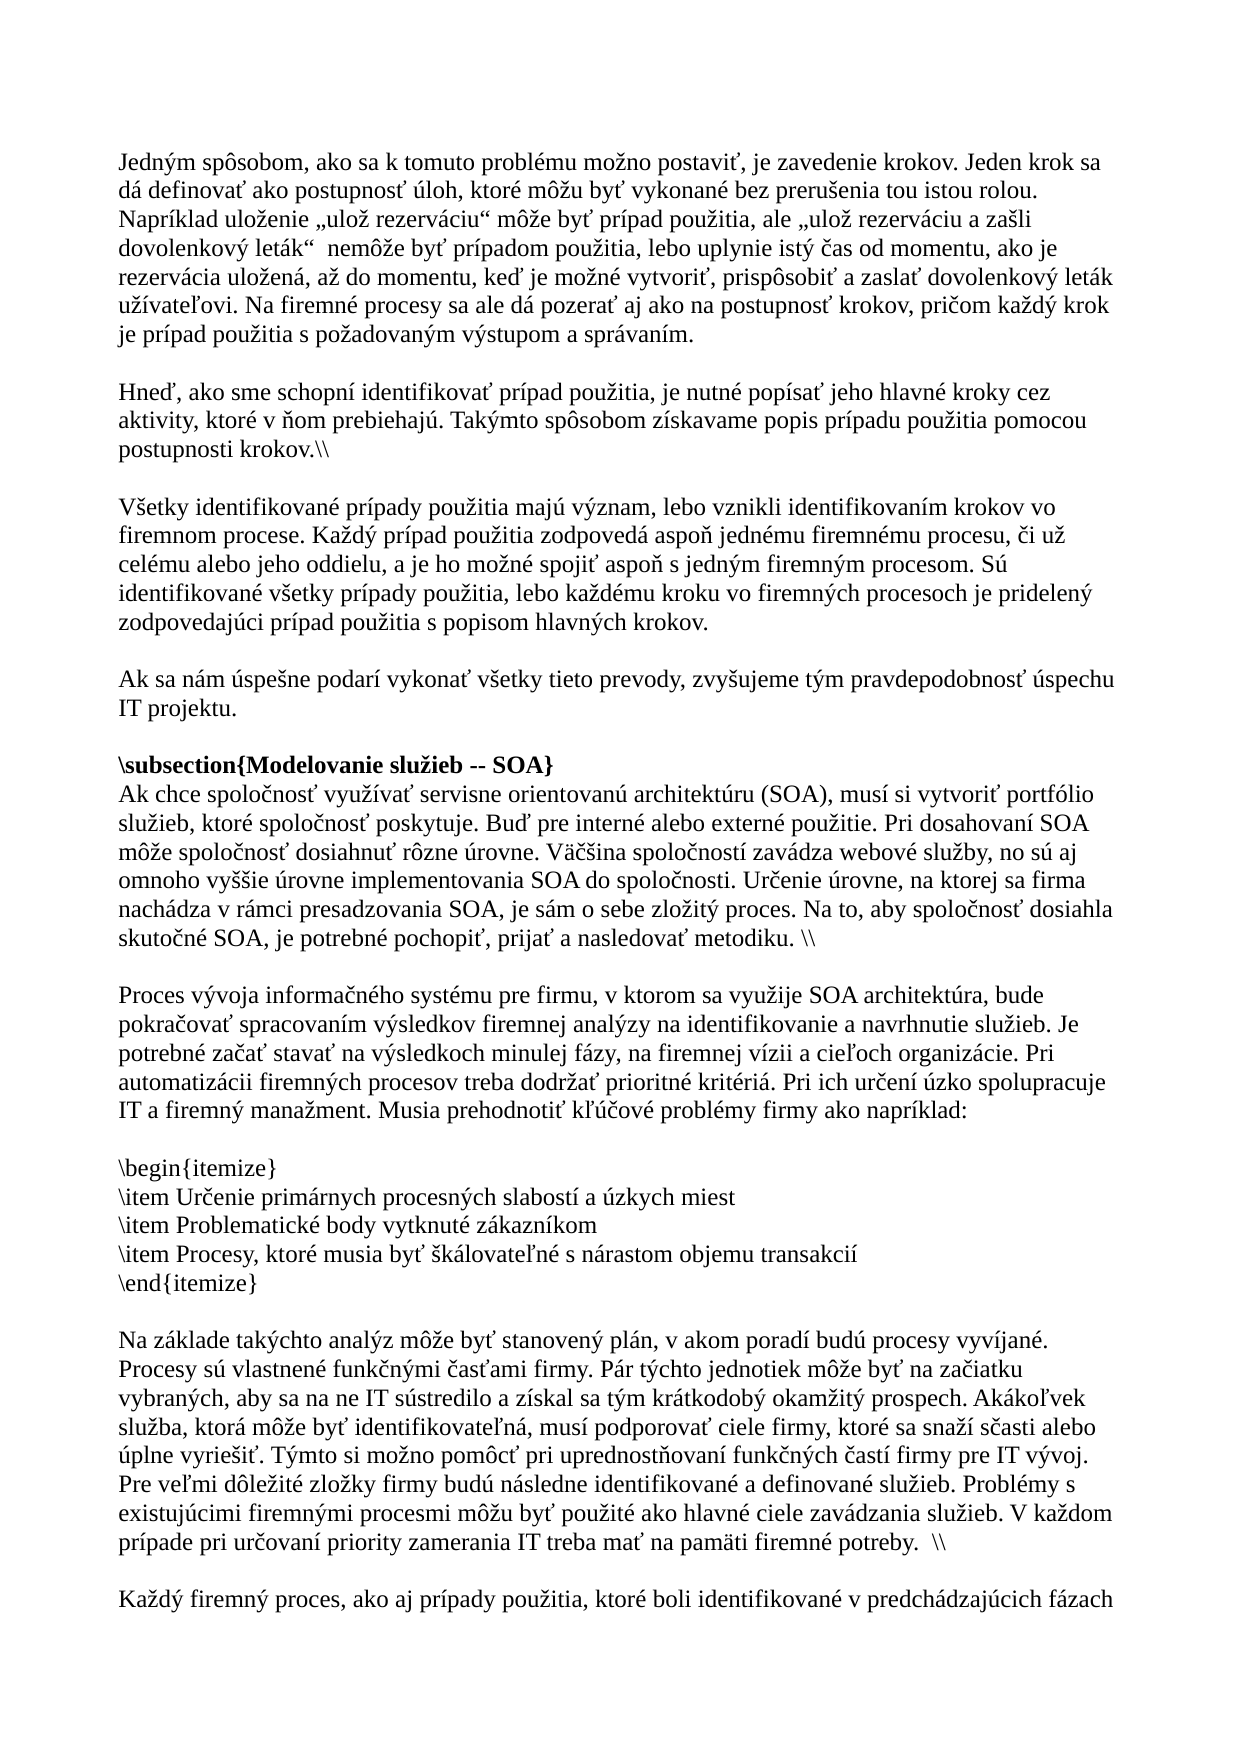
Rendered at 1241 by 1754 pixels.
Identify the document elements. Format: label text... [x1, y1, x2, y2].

text \subsection{Modelovanie služieb -- SOA} [118, 751, 1122, 779]
text Každý firemný proces, ako aj prípady použitia, ktoré boli identifikované v predchádzajúcich fázach [118, 1584, 1122, 1613]
text \begin{itemize} [118, 1153, 1122, 1182]
text Ak sa nám úspešne podarí vykonať všetky tieto prevody, zvyšujeme tým pravdepodobnosť úspechu IT projektu. [118, 664, 1122, 722]
text \end{itemize} [118, 1268, 1122, 1297]
text Jedným spôsobom, ako sa k tomuto problému možno postaviť, je zavedenie krokov. Jeden krok sa dá definovať ako postupnosť úloh, ktoré môžu byť vykonané bez prerušenia tou istou rolou. Napríklad uloženie „ulož rezerváciu“ môže byť prípad použitia, ale „ulož rezerváciu a zašli dovolenkový leták“ nemôže byť prípadom použitia, lebo uplynie istý čas od momentu, ako je rezervácia uložená, až do momentu, keď je možné vytvoriť, prispôsobiť a zaslať dovolenkový leták užívateľovi. Na firemné procesy sa ale dá pozerať aj ako na postupnosť krokov, pričom každý krok je prípad použitia s požadovaným výstupom a správaním. [118, 147, 1122, 348]
text \item Problematické body vytknuté zákazníkom [118, 1211, 1122, 1239]
text \item Určenie primárnych procesných slabostí a úzkych miest [118, 1182, 1122, 1211]
text Všetky identifikované prípady použitia majú význam, lebo vznikli identifikovaním krokov vo firemnom procese. Každý prípad použitia zodpovedá aspoň jednému firemnému procesu, či už celému alebo jeho oddielu, a je ho možné spojiť aspoň s jedným firemným procesom. Sú identifikované všetky prípady použitia, lebo každému kroku vo firemných procesoch je pridelený zodpovedajúci prípad použitia s popisom hlavných krokov. [118, 492, 1122, 636]
text \item Procesy, ktoré musia byť škálovateľné s nárastom objemu transakcií [118, 1239, 1122, 1268]
text Na základe takýchto analýz môže byť stanovený plán, v akom poradí budú procesy vyvíjané. Procesy sú vlastnené funkčnými časťami firmy. Pár týchto jednotiek môže byť na začiatku vybraných, aby sa na ne IT sústredilo a získal sa tým krátkodobý okamžitý prospech. Akákoľvek služba, ktorá môže byť identifikovateľná, musí podporovať ciele firmy, ktoré sa snaží sčasti alebo úplne vyriešiť. Týmto si možno pomôcť pri uprednostňovaní funkčných častí firmy pre IT vývoj. Pre veľmi dôležité zložky firmy budú následne identifikované a definované služieb. Problémy s existujúcimi firemnými procesmi môžu byť použité ako hlavné ciele zavádzania služieb. V každom prípade pri určovaní priority zamerania IT treba mať na pamäti firemné potreby. \\ [118, 1326, 1122, 1556]
text Proces vývoja informačného systému pre firmu, v ktorom sa využije SOA architektúra, bude pokračovať spracovaním výsledkov firemnej analýzy na identifikovanie a navrhnutie služieb. Je potrebné začať stavať na výsledkoch minulej fázy, na firemnej vízii a cieľoch organizácie. Pri automatizácii firemných procesov treba dodržať prioritné kritériá. Pri ich určení úzko spolupracuje IT a firemný manažment. Musia prehodnotiť kľúčové problémy firmy ako napríklad: [118, 981, 1122, 1124]
text Ak chce spoločnosť využívať servisne orientovanú architektúru (SOA), musí si vytvoriť portfólio služieb, ktoré spoločnosť poskytuje. Buď pre interné alebo externé použitie. Pri dosahovaní SOA môže spoločnosť dosiahnuť rôzne úrovne. Väčšina spoločností zavádza webové služby, no sú aj omnoho vyššie úrovne implementovania SOA do spoločnosti. Určenie úrovne, na ktorej sa firma nachádza v rámci presadzovania SOA, je sám o sebe zložitý proces. Na to, aby spoločnosť dosiahla skutočné SOA, je potrebné pochopiť, prijať a nasledovať metodiku. \\ [118, 779, 1122, 952]
text Hneď, ako sme schopní identifikovať prípad použitia, je nutné popísať jeho hlavné kroky cez aktivity, ktoré v ňom prebiehajú. Takýmto spôsobom získavame popis prípadu použitia pomocou postupnosti krokov.\\ [118, 377, 1122, 463]
